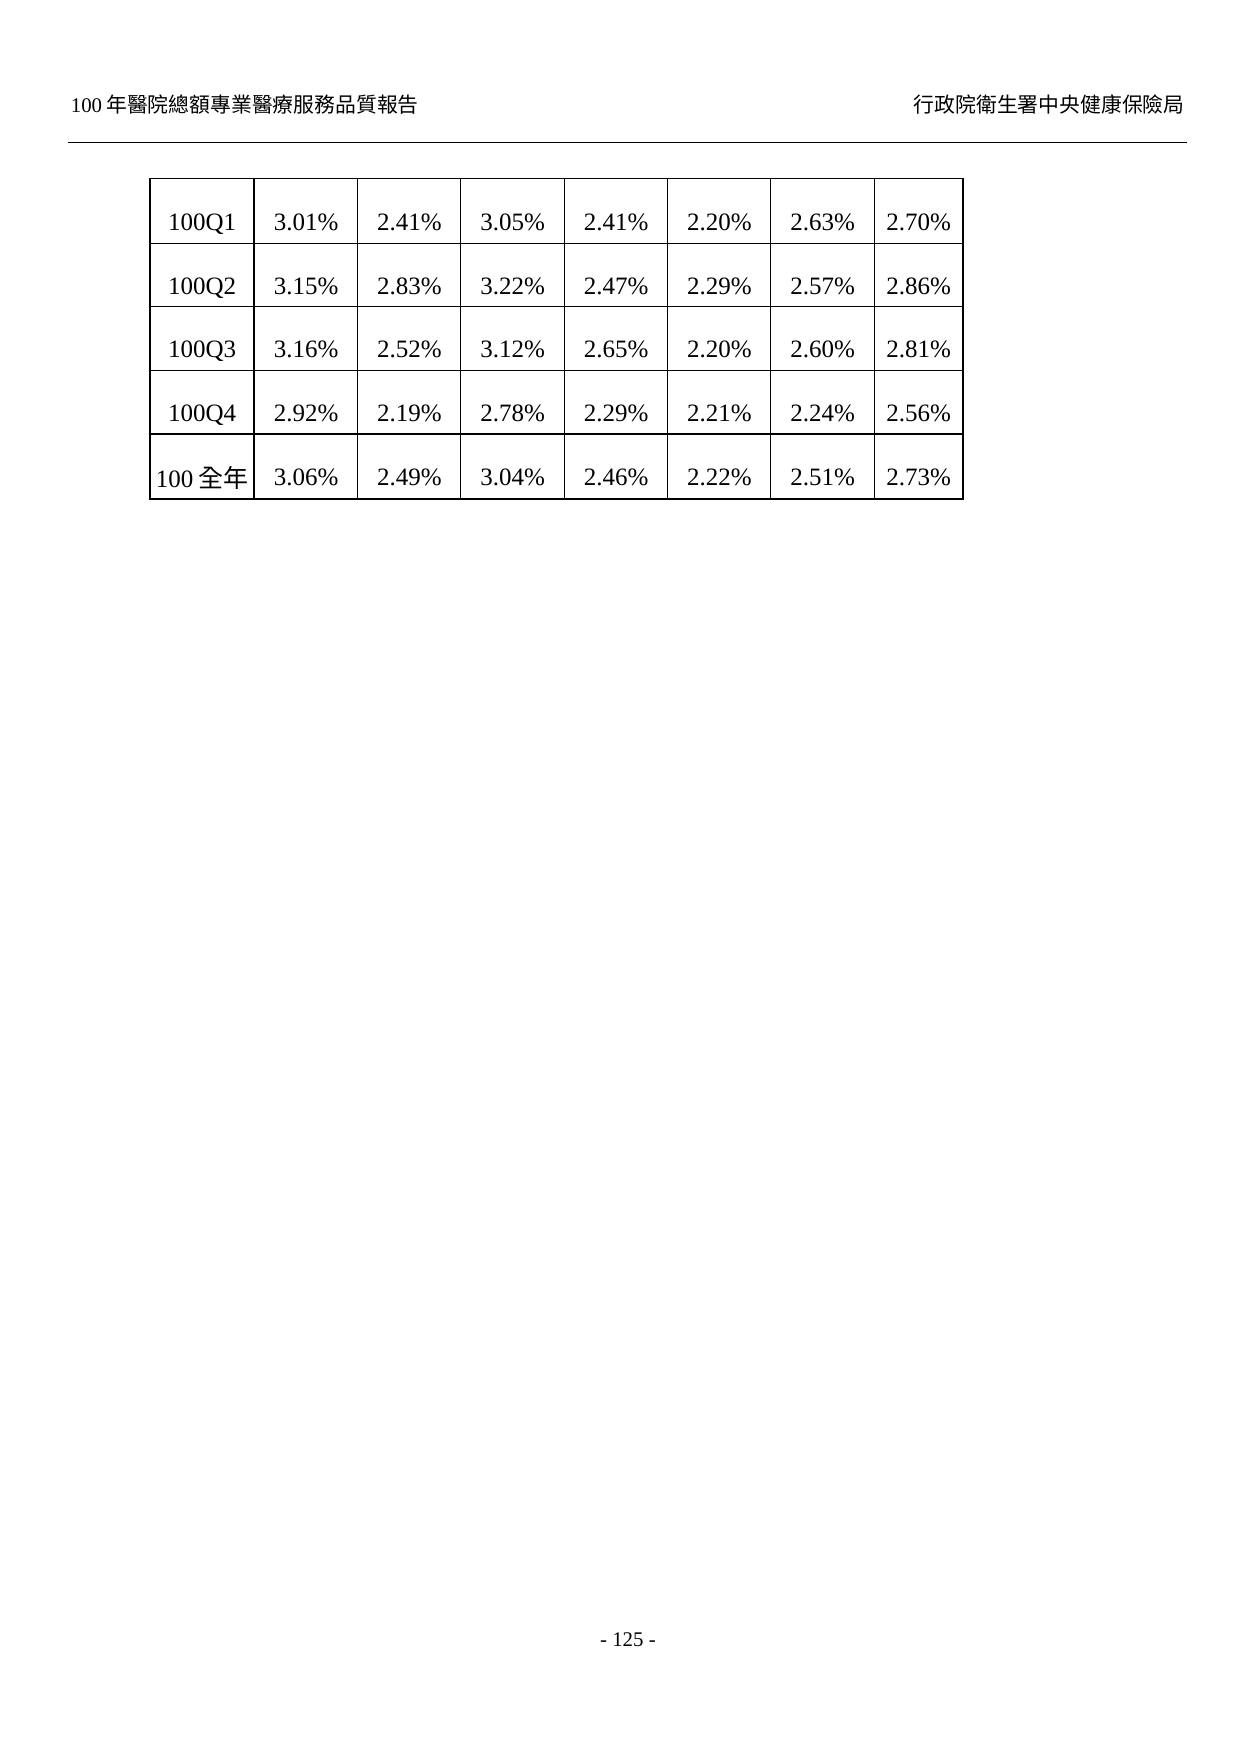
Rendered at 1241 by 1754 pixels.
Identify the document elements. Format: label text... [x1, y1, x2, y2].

table_cell 2.60% [771, 307, 874, 369]
table_cell 2.41% [565, 179, 667, 242]
table_cell 2.51% [771, 435, 874, 498]
table_cell 100全年 [151, 435, 253, 498]
table_cell 2.73% [875, 435, 962, 498]
table_cell 100Q1 [151, 179, 253, 242]
table_cell 2.70% [875, 179, 962, 242]
table_cell 2.20% [668, 179, 770, 242]
table_cell 2.20% [668, 307, 770, 369]
table_cell 3.22% [461, 244, 564, 306]
table_cell 2.57% [771, 244, 874, 306]
table_cell 100Q4 [151, 371, 253, 433]
table_cell 2.52% [358, 307, 460, 369]
table_cell 2.47% [565, 244, 667, 306]
table_cell 100Q3 [151, 307, 253, 369]
table_cell 3.06% [255, 435, 357, 498]
table_cell 2.41% [358, 179, 460, 242]
table_cell 2.21% [668, 371, 770, 433]
table_cell 2.63% [771, 179, 874, 242]
table_cell 2.92% [255, 371, 357, 433]
table_cell 2.29% [668, 244, 770, 306]
table_cell 3.05% [461, 179, 564, 242]
table_cell 3.16% [255, 307, 357, 369]
table_cell 2.65% [565, 307, 667, 369]
table_cell 2.86% [875, 244, 962, 306]
table_cell 3.04% [461, 435, 564, 498]
table_cell 100Q2 [151, 244, 253, 306]
table_cell 2.49% [358, 435, 460, 498]
table_cell 2.24% [771, 371, 874, 433]
table_cell 3.12% [461, 307, 564, 369]
table_cell 2.83% [358, 244, 460, 306]
table_cell 2.19% [358, 371, 460, 433]
table_cell 2.56% [875, 371, 962, 433]
table_cell 2.78% [461, 371, 564, 433]
table_cell 2.22% [668, 435, 770, 498]
table_cell 2.46% [565, 435, 667, 498]
table_cell 2.81% [875, 307, 962, 369]
table_cell 2.29% [565, 371, 667, 433]
table_cell 3.15% [255, 244, 357, 306]
table_cell 3.01% [255, 179, 357, 242]
